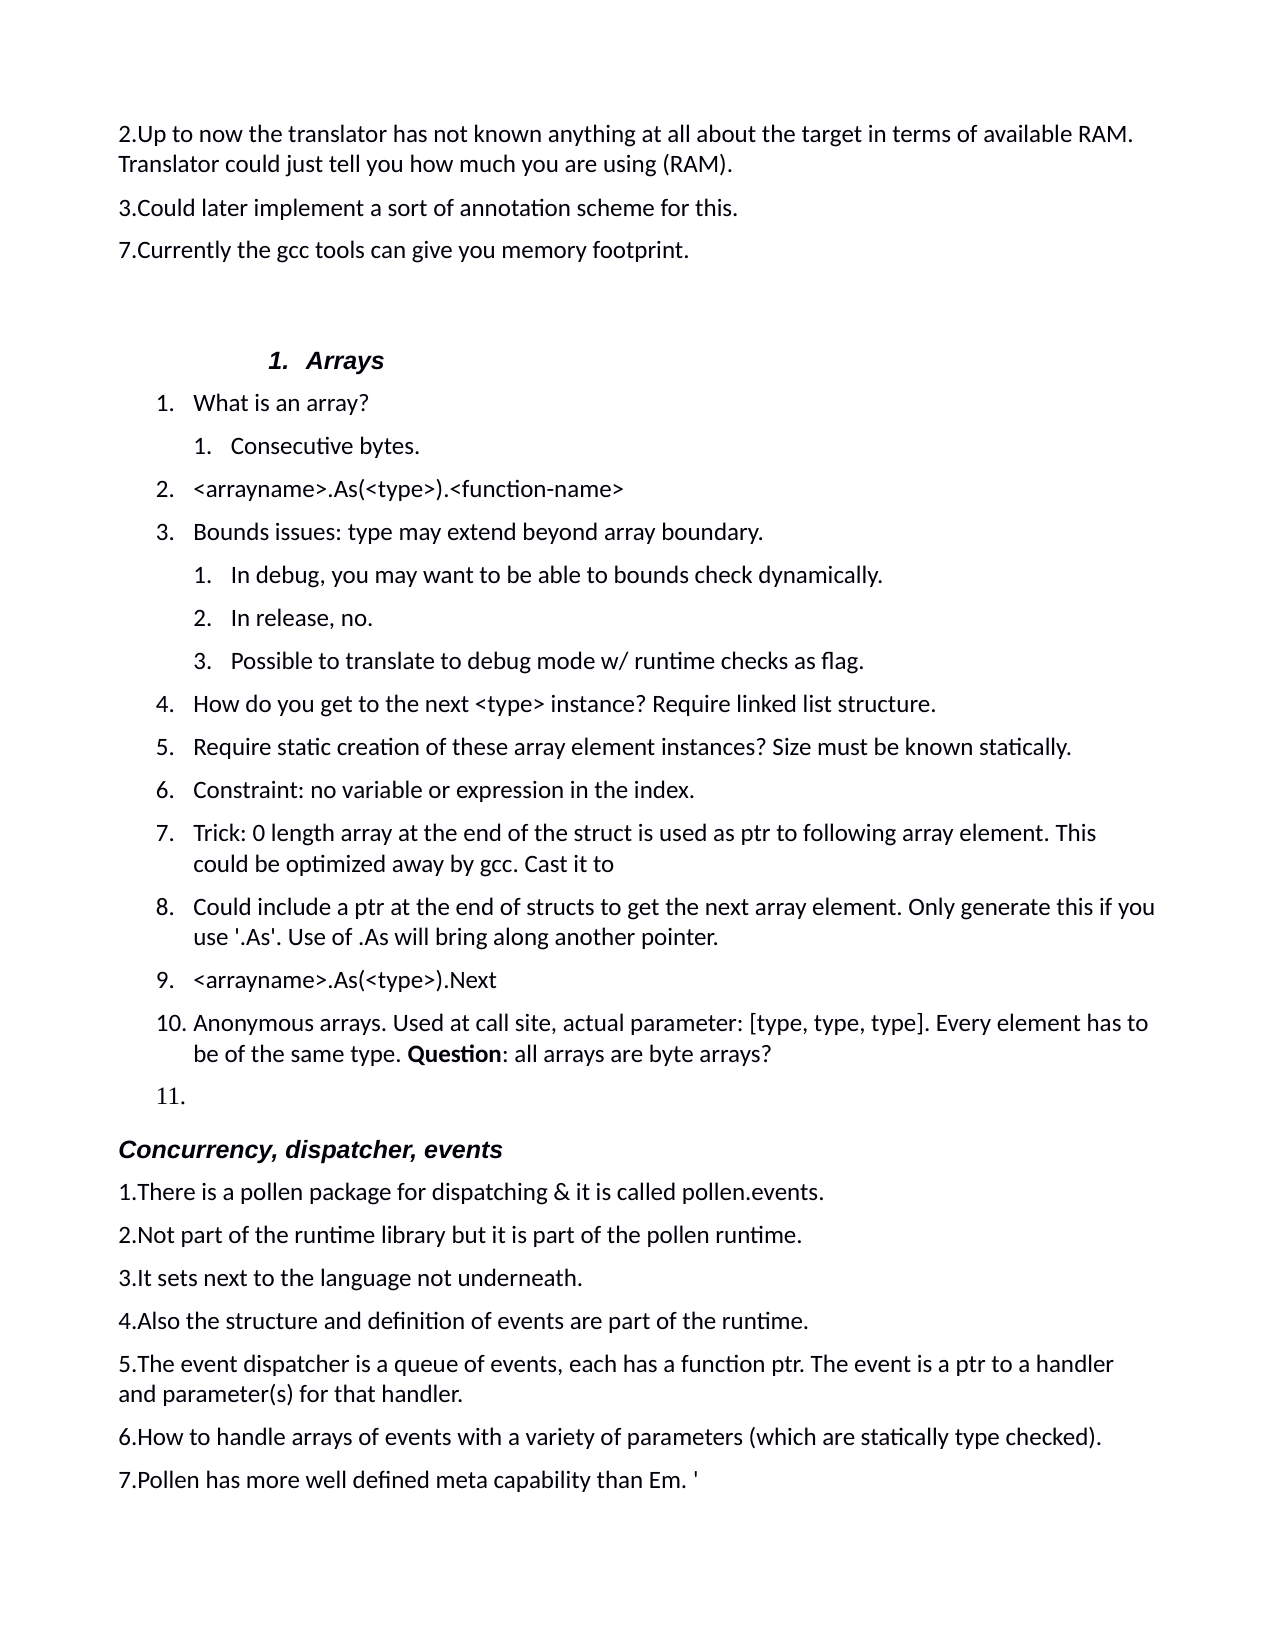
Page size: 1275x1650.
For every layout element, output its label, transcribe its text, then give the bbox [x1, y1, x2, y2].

list Not part of the runtime library but it is part of the pollen runtime. [118, 1219, 1157, 1249]
list It sets next to the language not underneath. [118, 1262, 1157, 1292]
subtitle Arrays [268, 346, 1157, 374]
list Possible to translate to debug mode w/ runtime checks as flag. [193, 645, 1157, 676]
list <arrayname>.As(<type>).Next [156, 964, 1157, 995]
list Require static creation of these array element instances? Size must be known statically. [156, 731, 1157, 762]
list <arrayname>.As(<type>).<function-name> [156, 473, 1157, 503]
list There is a pollen package for dispatching & it is called pollen.events. [118, 1176, 1157, 1206]
list In debug, you may want to be able to bounds check dynamically. [193, 559, 1157, 589]
list Could later implement a sort of annotation scheme for this. [118, 192, 1157, 222]
list Trick: 0 length array at the end of the struct is used as ptr to following array element. This could be optimized away by gcc. Cast it to [156, 817, 1157, 878]
list Consecutive bytes. [193, 430, 1157, 461]
list The event dispatcher is a queue of events, each has a function ptr. The event is a ptr to a handler and parameter(s) for that handler. [118, 1348, 1157, 1409]
list Pollen has more well defined meta capability than Em. ' [118, 1464, 1157, 1495]
list How to handle arrays of events with a variety of parameters (which are statically type checked). [118, 1421, 1157, 1452]
list Constraint: no variable or expression in the index. [156, 774, 1157, 805]
list What is an array? [156, 387, 1157, 417]
list Currently the gcc tools can give you memory footprint. [118, 235, 1157, 265]
list In release, no. [193, 602, 1157, 633]
list Anonymous arrays. Used at call site, actual parameter: [type, type, type]. Every element has to be of the same type. Question: all arrays are byte arrays? [156, 1007, 1157, 1068]
list How do you get to the next <type> instance? Require linked list structure. [156, 688, 1157, 719]
subtitle Concurrency, dispatcher, events [118, 1134, 1157, 1163]
list Also the structure and definition of events are part of the runtime. [118, 1305, 1157, 1335]
list Could include a ptr at the end of structs to get the next array element. Only generate this if you use '.As'. Use of .As will bring along another pointer. [156, 891, 1157, 952]
list Bounds issues: type may extend beyond array boundary. [156, 516, 1157, 547]
list Up to now the translator has not known anything at all about the target in terms of available RAM. Translator could just tell you how much you are using (RAM). [118, 118, 1157, 179]
